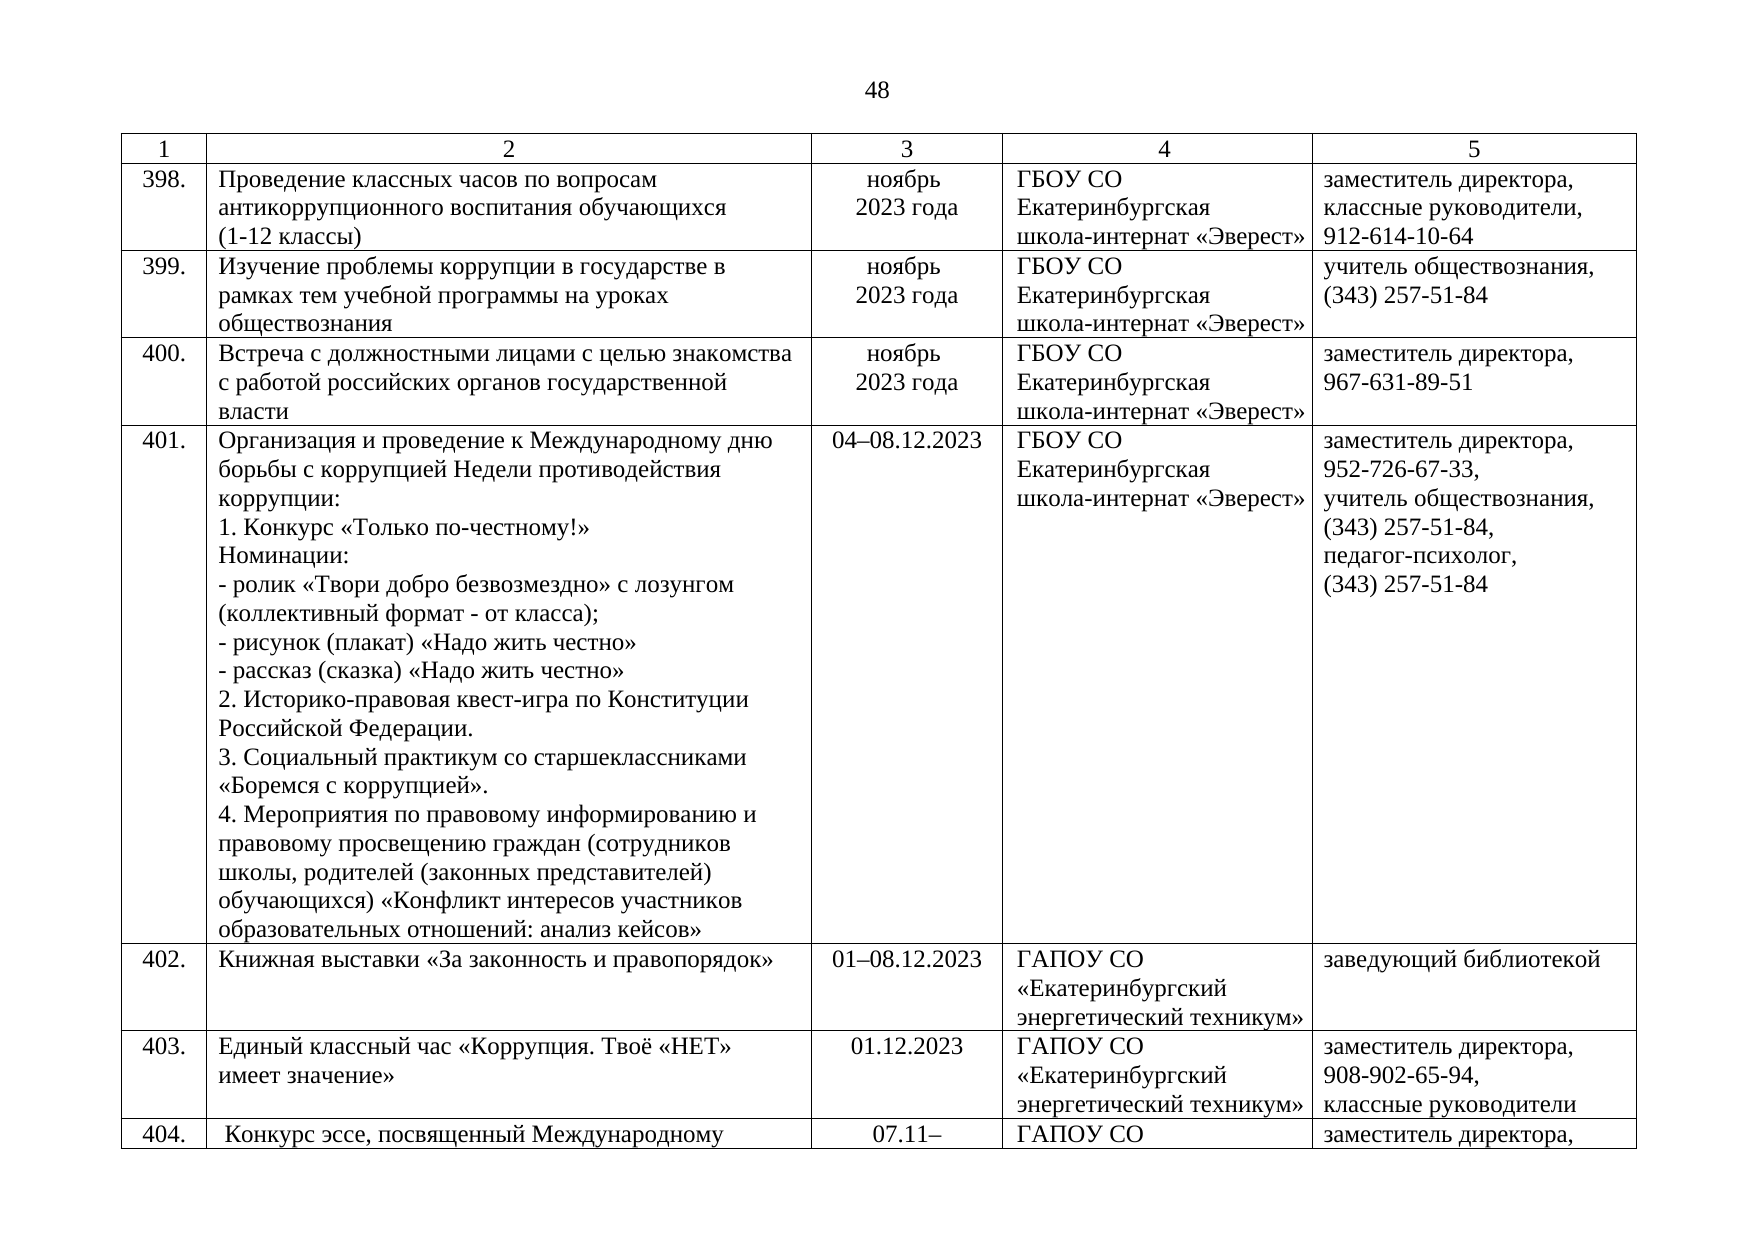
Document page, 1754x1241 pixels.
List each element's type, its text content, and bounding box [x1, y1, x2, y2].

table_cell ноябрь 2023 года [812, 338, 1002, 424]
table_cell ГАПОУ СО «Екатеринбургский энергетический техникум» [1003, 944, 1312, 1030]
table_cell [122, 251, 206, 337]
table_cell Изучение проблемы коррупции в государстве в рамках тем учебной программы на уроках обществознания [207, 251, 811, 337]
table_cell заместитель директора, классные руководители, 912-614-10-64 [1313, 164, 1636, 250]
table_header 2 [207, 134, 811, 163]
table_cell заместитель директора, 908-902-65-94, классные руководители [1313, 1031, 1636, 1118]
table_cell заместитель директора, [1313, 1119, 1636, 1147]
table_cell ГБОУ СО Екатеринбургская школа-интернат «Эверест» [1003, 164, 1312, 250]
table_cell 01–08.12.2023 [812, 944, 1002, 1030]
table_header 5 [1313, 134, 1636, 163]
table_header [117, 133, 121, 163]
table_cell ГАПОУ СО «Екатеринбургский энергетический техникум» [1003, 1031, 1312, 1118]
table_cell 01.12.2023 [812, 1031, 1002, 1118]
table_cell [117, 1118, 121, 1147]
table_cell [122, 944, 206, 1030]
table_cell Книжная выставки «За законность и правопорядок» [207, 944, 811, 1030]
table_cell Конкурс эссе, посвященный Международному [207, 1119, 811, 1147]
table_cell ГАПОУ СО [1003, 1119, 1312, 1147]
table_cell [117, 943, 121, 1030]
table_cell заместитель директора, 967-631-89-51 [1313, 338, 1636, 424]
table_cell Встреча с должностными лицами с целью знакомства с работой российских органов государственной власти [207, 338, 811, 424]
table_header 3 [812, 134, 1002, 163]
table_cell [122, 1031, 206, 1118]
table_cell Организация и проведение к Международному дню борьбы с коррупцией Недели противодействия коррупции: 1. Конкурс «Только по-честному!» Номинации: - ролик «Твори добро безвозмездно» с лозунгом (коллективный формат - от класса); - рисунок (плакат) «Надо жить честно» - рассказ (сказка) «Надо жить честно» 2. Историко-правовая квест-игра по Конституции Российской Федерации. 3. Социальный практикум со старшеклассниками «Боремся с коррупцией». 4. Мероприятия по правовому информированию и правовому просвещению граждан (сотрудников школы, родителей (законных представителей) обучающихся) «Конфликт интересов участников образовательных отношений: анализ кейсов» [207, 426, 811, 943]
table_cell ноябрь 2023 года [812, 164, 1002, 250]
table_header 1 [122, 134, 206, 163]
table_cell [122, 338, 206, 424]
table_cell Единый классный час «Коррупция. Твоё «НЕТ» имеет значение» [207, 1031, 811, 1118]
table_cell [117, 425, 121, 943]
table_cell [122, 1119, 206, 1147]
table_cell [117, 1030, 121, 1118]
table_cell [122, 164, 206, 250]
table_cell ГБОУ СО Екатеринбургская школа-интернат «Эверест» [1003, 338, 1312, 424]
table_cell 07.11– [812, 1119, 1002, 1147]
table_cell [122, 426, 206, 943]
table_cell 04–08.12.2023 [812, 426, 1002, 943]
table_cell [117, 337, 121, 424]
table_cell [117, 250, 121, 337]
table_cell ГБОУ СО Екатеринбургская школа-интернат «Эверест» [1003, 251, 1312, 337]
table_cell ноябрь 2023 года [812, 251, 1002, 337]
table_cell учитель обществознания, (343) 257-51-84 [1313, 251, 1636, 337]
table_cell Проведение классных часов по вопросам антикоррупционного воспитания обучающихся (1-12 классы) [207, 164, 811, 250]
table_cell [117, 163, 121, 250]
table_cell заместитель директора, 952-726-67-33, учитель обществознания, (343) 257-51-84, педагог-психолог, (343) 257-51-84 [1313, 426, 1636, 943]
table_cell ГБОУ СО Екатеринбургская школа-интернат «Эверест» [1003, 426, 1312, 943]
table_header 4 [1003, 134, 1312, 163]
table_cell заведующий библиотекой [1313, 944, 1636, 1030]
